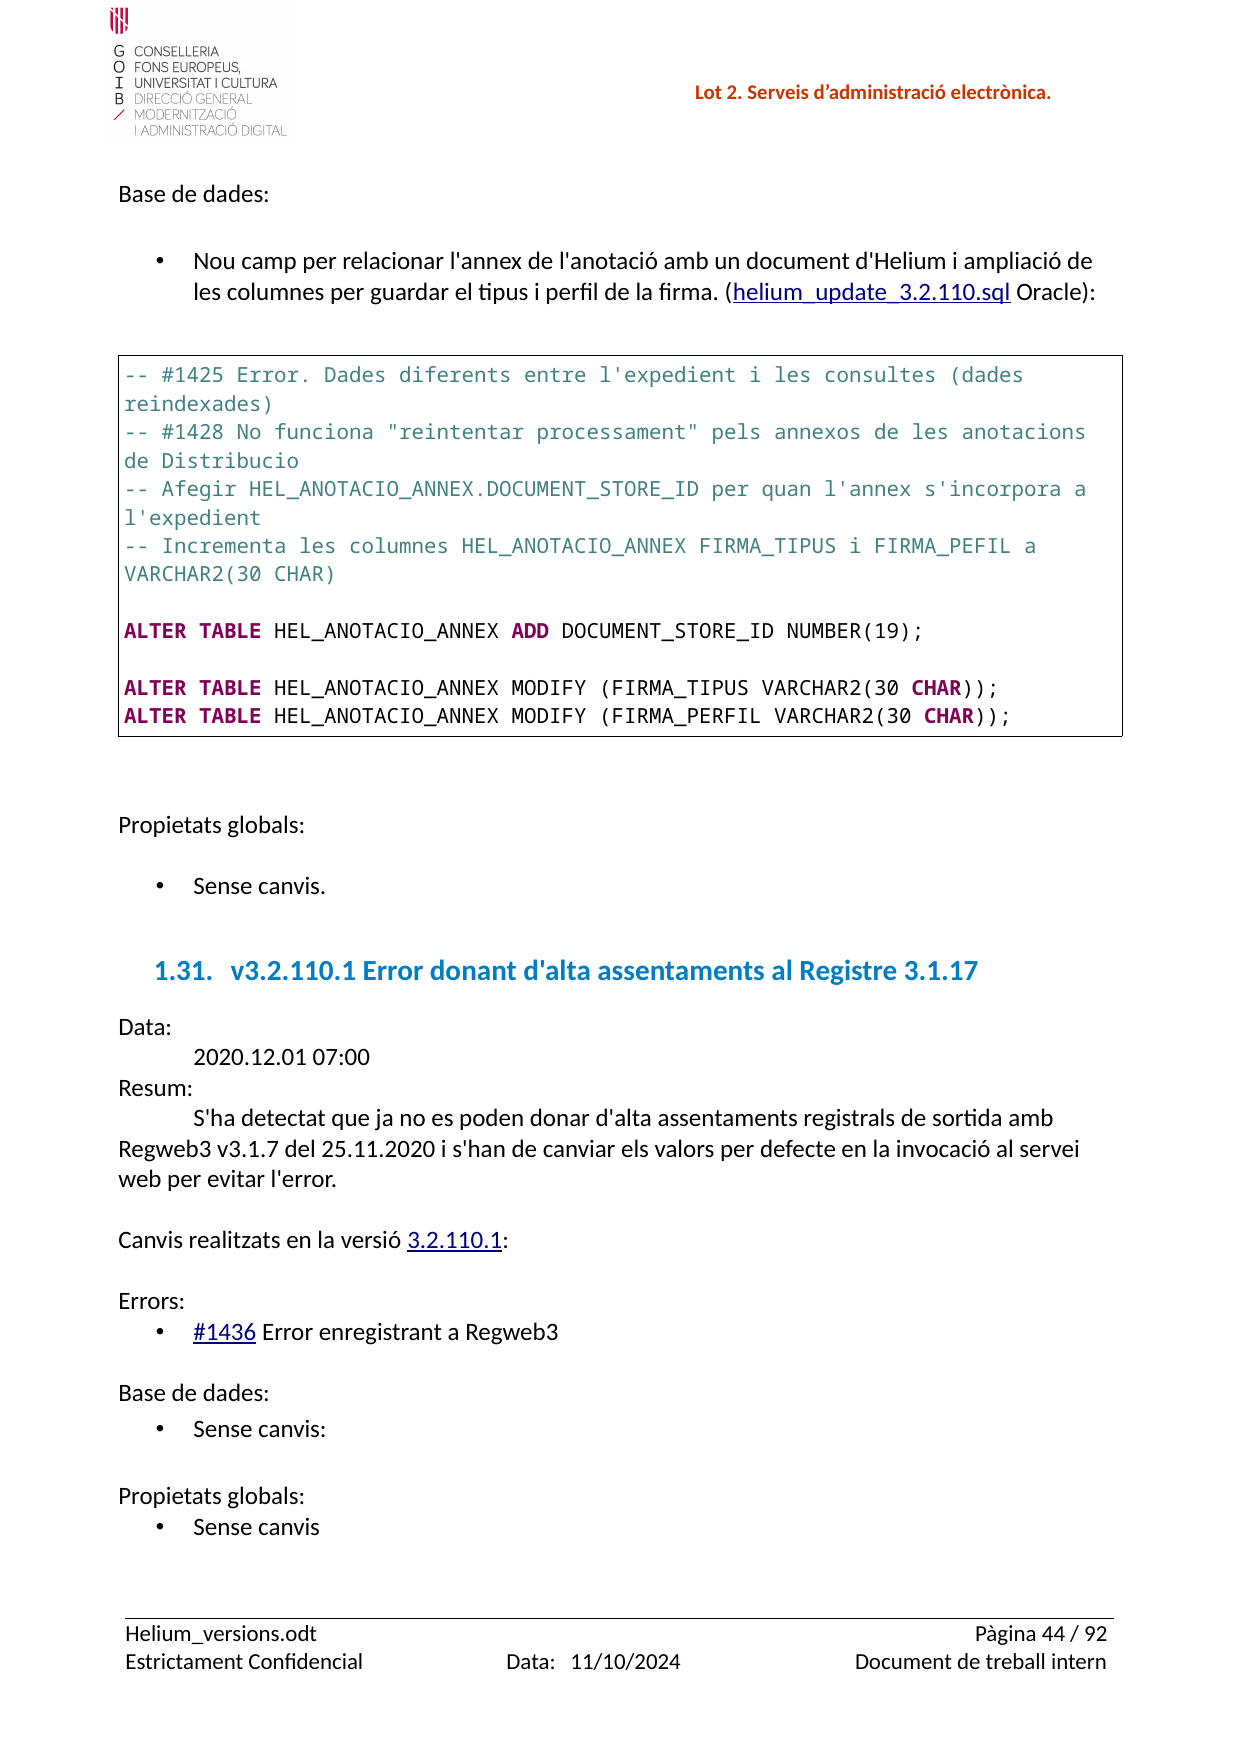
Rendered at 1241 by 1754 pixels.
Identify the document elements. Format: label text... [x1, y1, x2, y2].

picture [100, 0, 297, 144]
text S'ha detectat que ja no es poden donar d'alta assentaments registrals de sortida amb Regweb3 v3.1.7 del 25.11.2020 i s'han de canviar els valors per defecte en la invocació al servei web per evitar l'error. [118, 1102, 1122, 1194]
subtitle v3.2.110.1 Error donant d'alta assentaments al Registre 3.1.17 [153, 952, 1122, 987]
table_header -- #1425 Error. Dades diferents entre l'expedient i les consultes (dades reindexades) -- #1428 No funciona "reintentar processament" pels annexos de les anotacions de Distribucio -- Afegir HEL_ANOTACIO_ANNEX.DOCUMENT_STORE_ID per quan l'annex s'incorpora a l'expedient -- Incrementa les columnes HEL_ANOTACIO_ANNEX FIRMA_TIPUS i FIRMA_PEFIL a VARCHAR2(30 CHAR) ALTER TABLE HEL_ANOTACIO_ANNEX ADD DOCUMENT_STORE_ID NUMBER(19); ALTER TABLE HEL_ANOTACIO_ANNEX MODIFY (FIRMA_TIPUS VARCHAR2(30 CHAR)); ALTER TABLE HEL_ANOTACIO_ANNEX MODIFY (FIRMA_PERFIL VARCHAR2(30 CHAR)); [119, 356, 1122, 736]
list Sense canvis. [156, 870, 1122, 900]
text Base de dades: [118, 1377, 1122, 1408]
text Base de dades: [118, 178, 1122, 209]
text Resum: [118, 1072, 1122, 1102]
text Propietats globals: [118, 809, 1122, 839]
text Data: [118, 1011, 1122, 1041]
text Canvis realitzats en la versió 3.2.110.1: [118, 1224, 1122, 1255]
list Sense canvis: [156, 1413, 1122, 1444]
list Nou camp per relacionar l'annex de l'anotació amb un document d'Helium i ampliació de les columnes per guardar el tipus i perfil de la firma. (helium_update_3.2.110.sql Oracle): [156, 245, 1122, 306]
text Errors: [118, 1286, 1122, 1316]
list #1436 Error enregistrant a Regweb3 [156, 1316, 1122, 1347]
text 2020.12.01 07:00 [118, 1041, 1122, 1072]
text Propietats globals: [118, 1481, 1122, 1511]
list Sense canvis [156, 1511, 1122, 1542]
